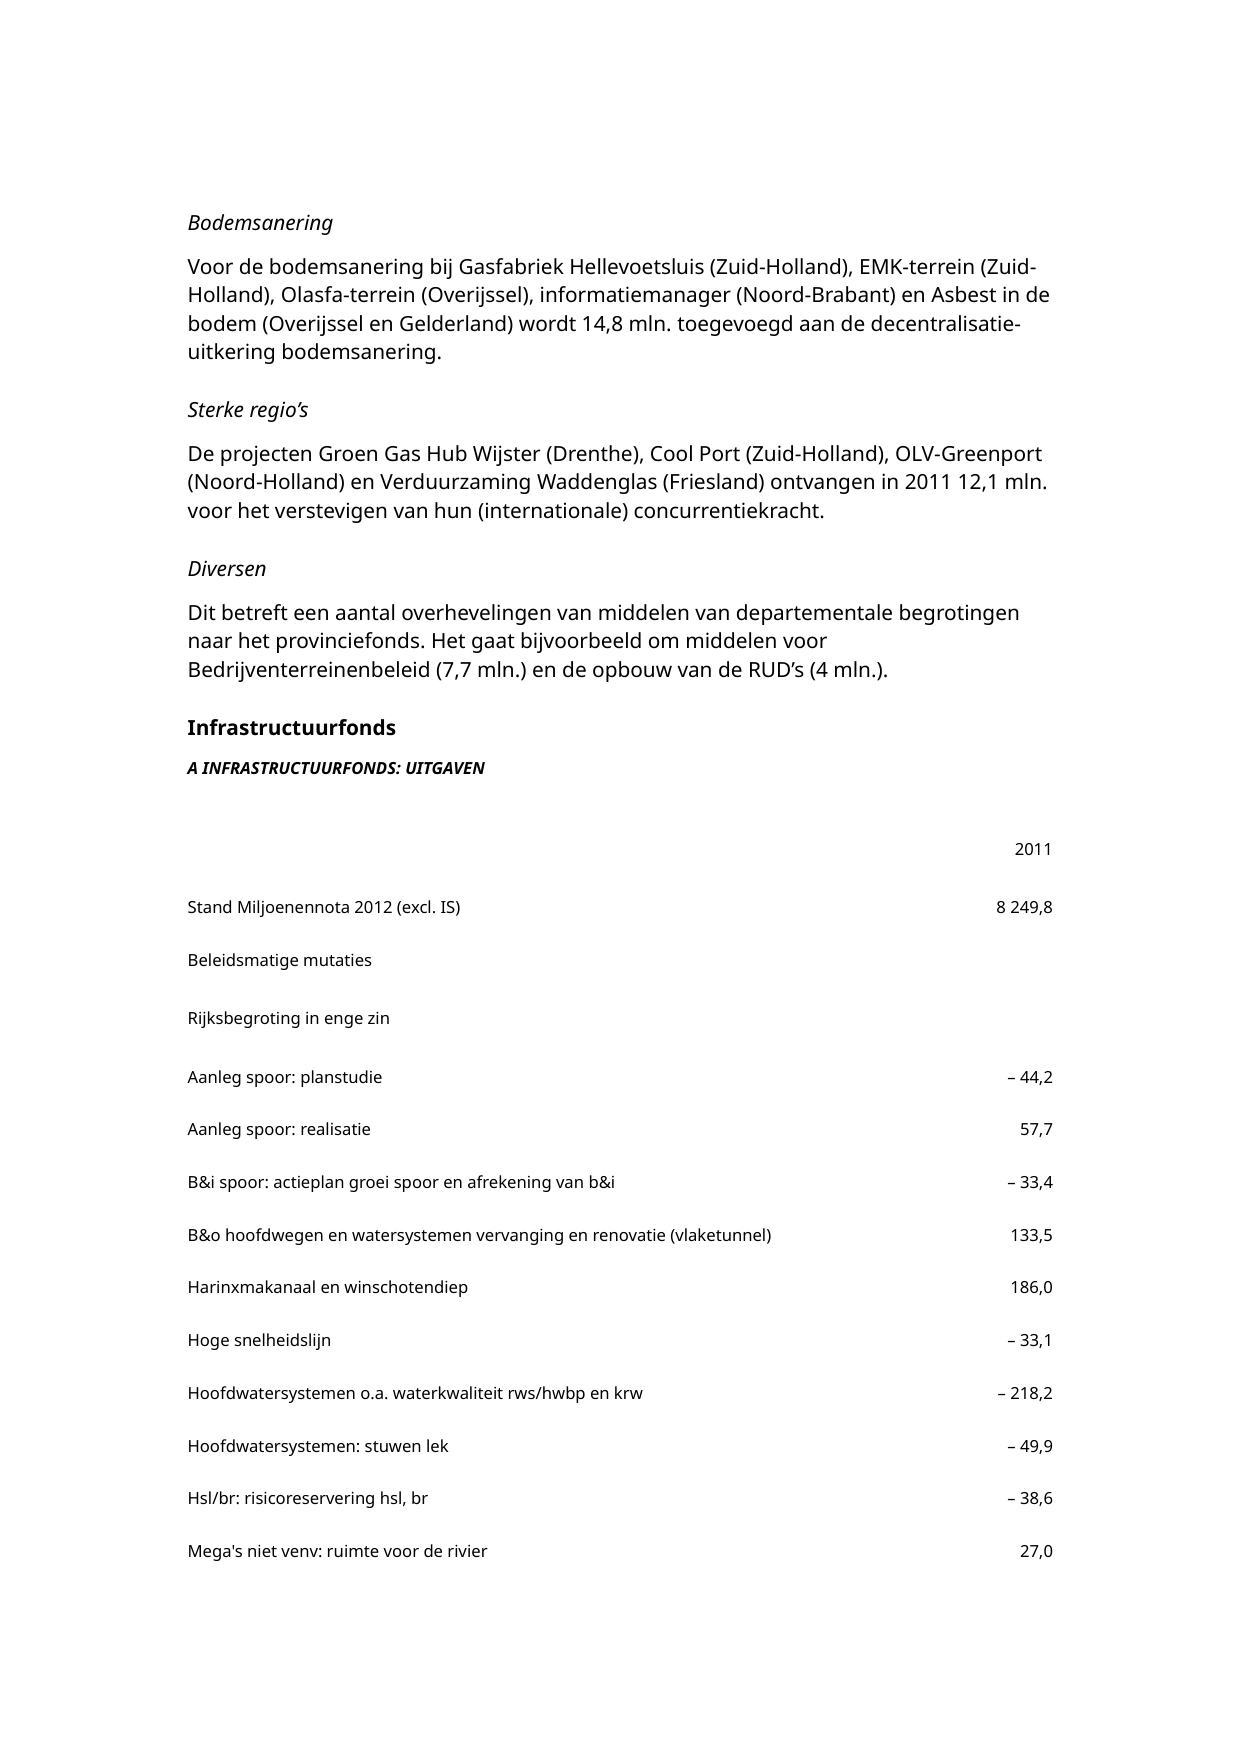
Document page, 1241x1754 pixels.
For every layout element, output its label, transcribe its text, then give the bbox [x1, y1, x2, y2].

table_cell – 38,6 [880, 1487, 1053, 1539]
table_cell Aanleg spoor: realisatie [188, 1118, 879, 1171]
table_cell Hoge snelheidslijn [188, 1329, 879, 1381]
table_cell 57,7 [880, 1118, 1053, 1171]
text Diversen [187, 554, 1053, 583]
table_cell – 44,2 [880, 1065, 1053, 1118]
table_cell Hoofdwatersystemen: stuwen lek [188, 1434, 879, 1487]
text De projecten Groen Gas Hub Wijster (Drenthe), Cool Port (Zuid-Holland), OLV-Greenport (Noord-Holland) en Verduurzaming Waddenglas (Friesland) ontvangen in 2011 12,1 mln. voor het verstevigen van hun (internationale) concurrentiekracht. [187, 439, 1053, 524]
table_cell 27,0 [880, 1540, 1053, 1592]
text A INFRASTRUCTUURFONDS: UITGAVEN [187, 757, 1053, 779]
table_cell Rijksbegroting in enge zin [188, 1007, 879, 1065]
table_cell Harinxmakanaal en winschotendiep [188, 1276, 879, 1329]
table_cell 8 249,8 [880, 896, 1053, 948]
table_cell – 33,4 [880, 1171, 1053, 1223]
table_cell [880, 948, 1053, 1007]
table_cell – 218,2 [880, 1381, 1053, 1434]
text Bodemsanering [187, 208, 1053, 237]
table_cell Hsl/br: risicoreservering hsl, br [188, 1487, 879, 1539]
table_cell 186,0 [880, 1276, 1053, 1329]
table_cell – 33,1 [880, 1329, 1053, 1381]
table_cell Beleidsmatige mutaties [188, 948, 879, 1007]
table_cell Hoofdwatersystemen o.a. waterkwaliteit rws/hwbp en krw [188, 1381, 879, 1434]
table_cell [880, 1007, 1053, 1065]
table_cell Stand Miljoenennota 2012 (excl. IS) [188, 896, 879, 948]
table_cell B&i spoor: actieplan groei spoor en afrekening van b&i [188, 1171, 879, 1223]
table_cell Aanleg spoor: planstudie [188, 1065, 879, 1118]
table_cell B&o hoofdwegen en watersystemen vervanging en renovatie (vlaketunnel) [188, 1223, 879, 1276]
table_header [188, 837, 879, 896]
text Infrastructuurfonds [187, 713, 1053, 742]
table_header 2011 [880, 837, 1053, 896]
text Voor de bodemsanering bij Gasfabriek Hellevoetsluis (Zuid-Holland), EMK-terrein (Zuid-Holland), Olasfa-terrein (Overijssel), informatiemanager (Noord-Brabant) en Asbest in de bodem (Overijssel en Gelderland) wordt 14,8 mln. toegevoegd aan de decentralisatie-uitkering bodemsanering. [187, 252, 1053, 366]
text Dit betreft een aantal overhevelingen van middelen van departementale begrotingen naar het provinciefonds. Het gaat bijvoorbeeld om middelen voor Bedrijventerreinenbeleid (7,7 mln.) en de opbouw van de RUD’s (4 mln.). [187, 598, 1053, 683]
text Sterke regio’s [187, 396, 1053, 424]
table_cell – 49,9 [880, 1434, 1053, 1487]
table_cell 133,5 [880, 1223, 1053, 1276]
table_cell Mega's niet venv: ruimte voor de rivier [188, 1540, 879, 1592]
